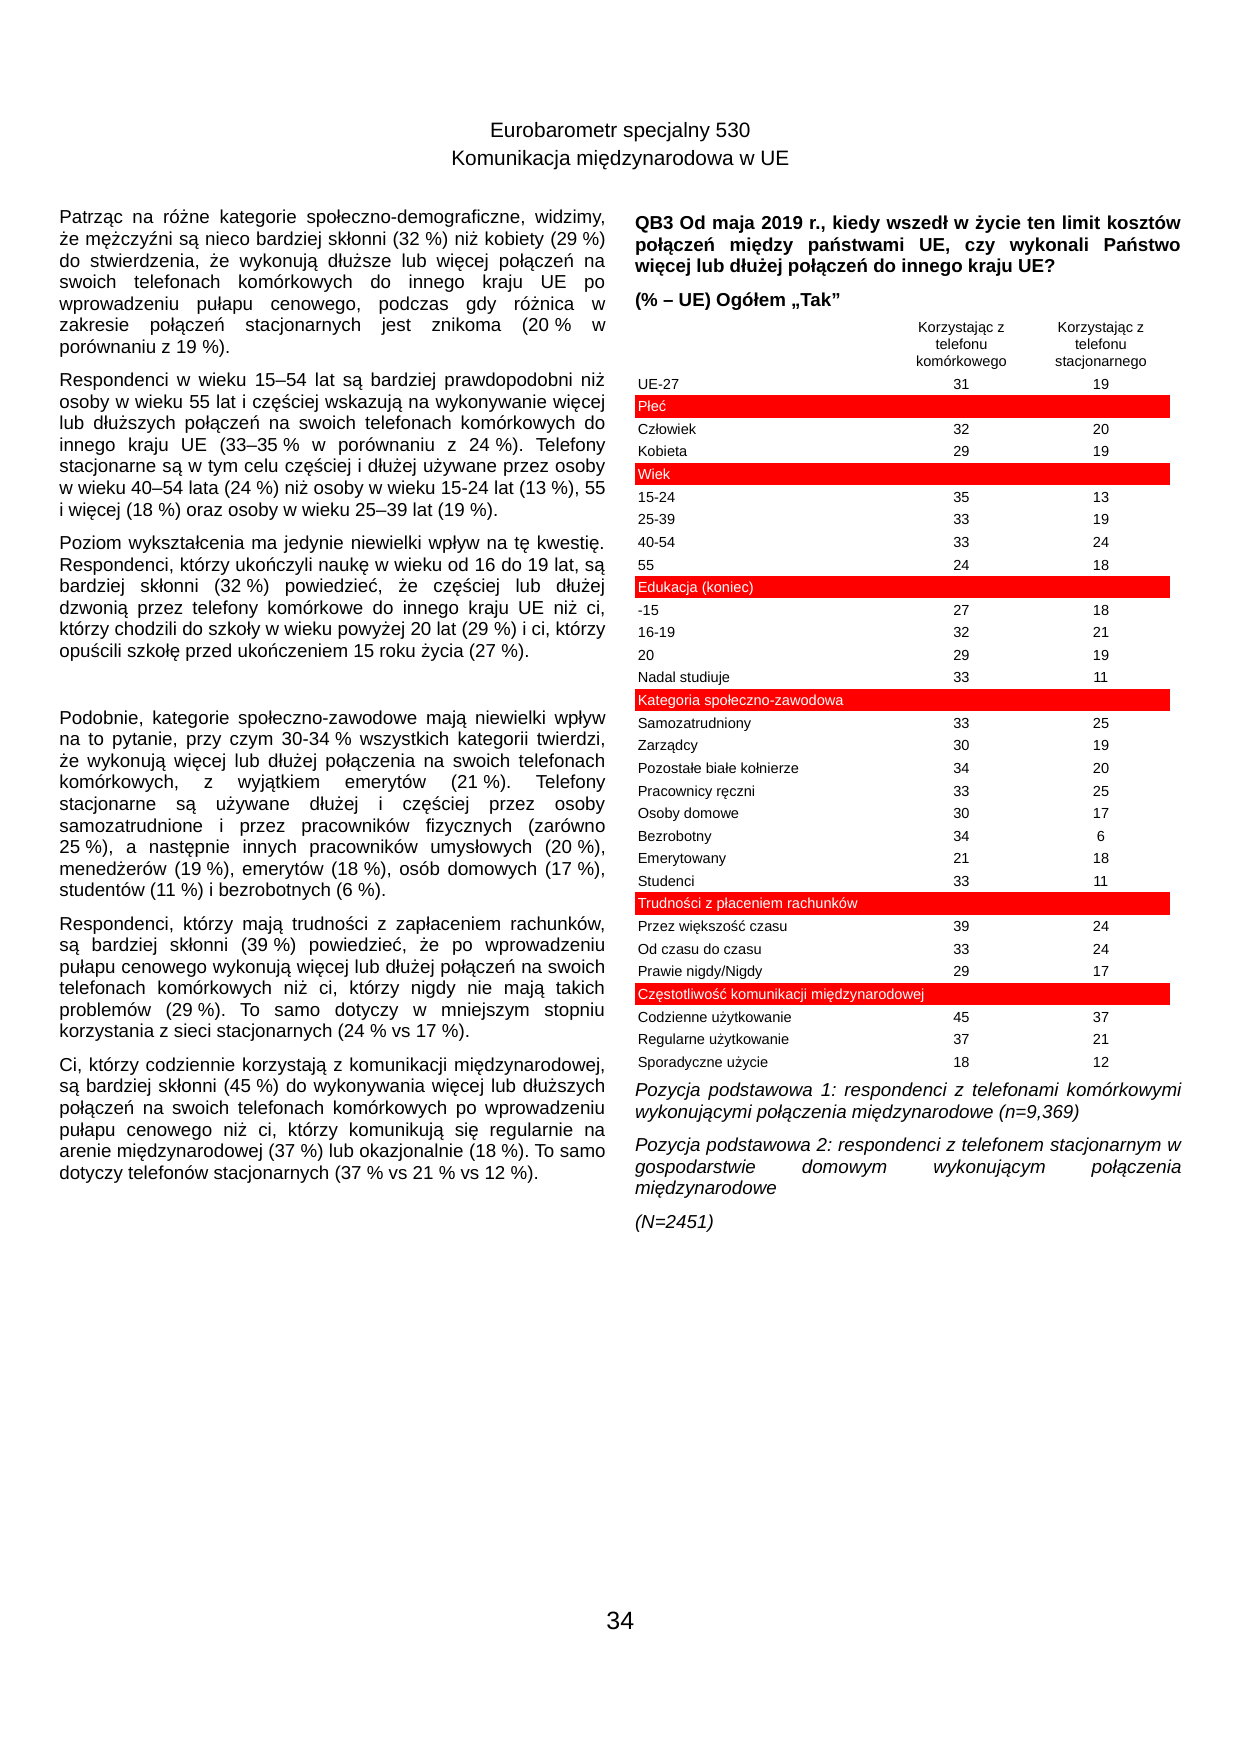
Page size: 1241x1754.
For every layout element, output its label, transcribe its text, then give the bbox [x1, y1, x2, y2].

table_cell 33 [891, 870, 1031, 892]
table_cell 24 [1031, 938, 1170, 960]
table_cell Pracownicy ręczni [635, 779, 891, 802]
text Poziom wykształcenia ma jedynie niewielki wpływ na tę kwestię. Respondenci, którzy ukończyli naukę w wieku od 16 do 19 lat, są bardziej skłonni (32 %) powiedzieć, że częściej lub dłużej dzwonią przez telefony komórkowe do innego kraju UE niż ci, którzy chodzili do szkoły w wieku powyżej 20 lat (29 %) i ci, którzy opuścili szkołę przed ukończeniem 15 roku życia (27 %). [59, 532, 605, 661]
table_cell 27 [891, 599, 1031, 621]
table_cell 17 [1031, 960, 1170, 983]
table_cell 18 [1031, 553, 1170, 576]
text (N=2451) [635, 1211, 1181, 1232]
table_cell Kategoria społeczno-zawodowa [635, 689, 1170, 711]
text QB3 Od maja 2019 r., kiedy wszedł w życie ten limit kosztów połączeń między państwami UE, czy wykonali Państwo więcej lub dłużej połączeń do innego kraju UE? [635, 212, 1181, 277]
table_cell Codzienne użytkowanie [635, 1005, 891, 1028]
table_cell 25 [1031, 711, 1170, 734]
text Ci, którzy codziennie korzystają z komunikacji międzynarodowej, są bardziej skłonni (45 %) do wykonywania więcej lub dłuższych połączeń na swoich telefonach komórkowych po wprowadzeniu pułapu cenowego niż ci, którzy komunikują się regularnie na arenie międzynarodowej (37 %) lub okazjonalnie (18 %). To samo dotyczy telefonów stacjonarnych (37 % vs 21 % vs 12 %). [59, 1054, 605, 1183]
table_cell 45 [891, 1005, 1031, 1028]
table_cell 33 [891, 711, 1031, 734]
table_cell 20 [635, 644, 891, 666]
text Pozycja podstawowa 2: respondenci z telefonem stacjonarnym w gospodarstwie domowym wykonującym połączenia międzynarodowe [635, 1134, 1181, 1199]
table_cell 34 [891, 825, 1031, 847]
table_cell Pozostałe białe kołnierze [635, 757, 891, 779]
table_cell 33 [891, 666, 1031, 689]
table_cell 19 [1031, 734, 1170, 757]
table_cell 18 [1031, 599, 1170, 621]
table_cell 24 [1031, 531, 1170, 553]
table_cell 21 [891, 847, 1031, 870]
table_cell 19 [1031, 373, 1170, 395]
table_cell 12 [1031, 1051, 1170, 1073]
table_cell 25-39 [635, 508, 891, 531]
table_cell 19 [1031, 508, 1170, 531]
table_cell Kobieta [635, 440, 891, 463]
table_cell Częstotliwość komunikacji międzynarodowej [635, 983, 1170, 1005]
table_cell Studenci [635, 870, 891, 892]
table_cell 32 [891, 621, 1031, 644]
table_cell 16-19 [635, 621, 891, 644]
table_cell Wiek [635, 463, 891, 485]
table_cell Trudności z płaceniem rachunków [635, 892, 1170, 915]
table_cell 31 [891, 373, 1031, 395]
table_cell [1031, 463, 1170, 485]
text Respondenci w wieku 15–54 lat są bardziej prawdopodobni niż osoby w wieku 55 lat i częściej wskazują na wykonywanie więcej lub dłuższych połączeń na swoich telefonach komórkowych do innego kraju UE (33–35 % w porównaniu z 24 %). Telefony stacjonarne są w tym celu częściej i dłużej używane przez osoby w wieku 40–54 lata (24 %) niż osoby w wieku 15-24 lat (13 %), 55 i więcej (18 %) oraz osoby w wieku 25–39 lat (19 %). [59, 369, 605, 520]
table_cell 24 [1031, 915, 1170, 937]
table_cell 37 [1031, 1005, 1170, 1028]
text Pozycja podstawowa 1: respondenci z telefonami komórkowymi wykonującymi połączenia międzynarodowe (n=9,369) [635, 1079, 1181, 1122]
table_cell 18 [891, 1051, 1031, 1073]
table_header Korzystając z telefonu stacjonarnego [1031, 316, 1170, 372]
text Podobnie, kategorie społeczno-zawodowe mają niewielki wpływ na to pytanie, przy czym 30-34 % wszystkich kategorii twierdzi, że wykonują więcej lub dłużej połączenia na swoich telefonach komórkowych, z wyjątkiem emerytów (21 %). Telefony stacjonarne są używane dłużej i częściej przez osoby samozatrudnione i przez pracowników fizycznych (zarówno 25 %), a następnie innych pracowników umysłowych (20 %), menedżerów (19 %), emerytów (18 %), osób domowych (17 %), studentów (11 %) i bezrobotnych (6 %). [59, 707, 605, 901]
table_cell 33 [891, 779, 1031, 802]
table_cell Płeć [635, 395, 1170, 418]
table_cell 39 [891, 915, 1031, 937]
text (% – UE) Ogółem „Tak” [635, 289, 1181, 310]
table_header Korzystając z telefonu komórkowego [891, 316, 1031, 372]
table_cell 35 [891, 485, 1031, 508]
table_cell 33 [891, 531, 1031, 553]
table_cell 11 [1031, 870, 1170, 892]
table_cell 37 [891, 1028, 1031, 1051]
table_cell 20 [1031, 757, 1170, 779]
table_cell 32 [891, 418, 1031, 440]
table_cell 19 [1031, 644, 1170, 666]
table_cell 19 [1031, 440, 1170, 463]
table_cell 29 [891, 960, 1031, 983]
table_cell 29 [891, 440, 1031, 463]
table_cell 21 [1031, 621, 1170, 644]
text Patrząc na różne kategorie społeczno-demograficzne, widzimy, że mężczyźni są nieco bardziej skłonni (32 %) niż kobiety (29 %) do stwierdzenia, że wykonują dłuższe lub więcej połączeń na swoich telefonach komórkowych do innego kraju UE po wprowadzeniu pułapu cenowego, podczas gdy różnica w zakresie połączeń stacjonarnych jest znikoma (20 % w porównaniu z 19 %). [59, 206, 605, 357]
table_cell [891, 463, 1031, 485]
table_cell 29 [891, 644, 1031, 666]
table_cell 18 [1031, 847, 1170, 870]
table_cell Bezrobotny [635, 825, 891, 847]
table_cell Nadal studiuje [635, 666, 891, 689]
table_cell Edukacja (koniec) [635, 576, 1170, 598]
table_cell Sporadyczne użycie [635, 1051, 891, 1073]
table_cell UE-27 [635, 373, 891, 395]
table_cell 11 [1031, 666, 1170, 689]
table_cell Emerytowany [635, 847, 891, 870]
table_cell 55 [635, 553, 891, 576]
table_cell -15 [635, 599, 891, 621]
table_cell Człowiek [635, 418, 891, 440]
table_cell 13 [1031, 485, 1170, 508]
table_cell 30 [891, 802, 1031, 824]
table_cell 15-24 [635, 485, 891, 508]
table_cell 21 [1031, 1028, 1170, 1051]
table_cell 33 [891, 938, 1031, 960]
table_cell Regularne użytkowanie [635, 1028, 891, 1051]
table_cell 30 [891, 734, 1031, 757]
table_cell 25 [1031, 779, 1170, 802]
table_cell Od czasu do czasu [635, 938, 891, 960]
table_cell Samozatrudniony [635, 711, 891, 734]
table_header [635, 316, 891, 372]
text Respondenci, którzy mają trudności z zapłaceniem rachunków, są bardziej skłonni (39 %) powiedzieć, że po wprowadzeniu pułapu cenowego wykonują więcej lub dłużej połączeń na swoich telefonach komórkowych niż ci, którzy nigdy nie mają takich problemów (29 %). To samo dotyczy w mniejszym stopniu korzystania z sieci stacjonarnych (24 % vs 17 %). [59, 912, 605, 1042]
table_cell 20 [1031, 418, 1170, 440]
table_cell Przez większość czasu [635, 915, 891, 937]
table_cell 33 [891, 508, 1031, 531]
table_cell 6 [1031, 825, 1170, 847]
table_cell Osoby domowe [635, 802, 891, 824]
table_cell 17 [1031, 802, 1170, 824]
table_cell 24 [891, 553, 1031, 576]
table_cell 40-54 [635, 531, 891, 553]
table_cell Prawie nigdy/Nigdy [635, 960, 891, 983]
table_cell Zarządcy [635, 734, 891, 757]
table_cell 34 [891, 757, 1031, 779]
